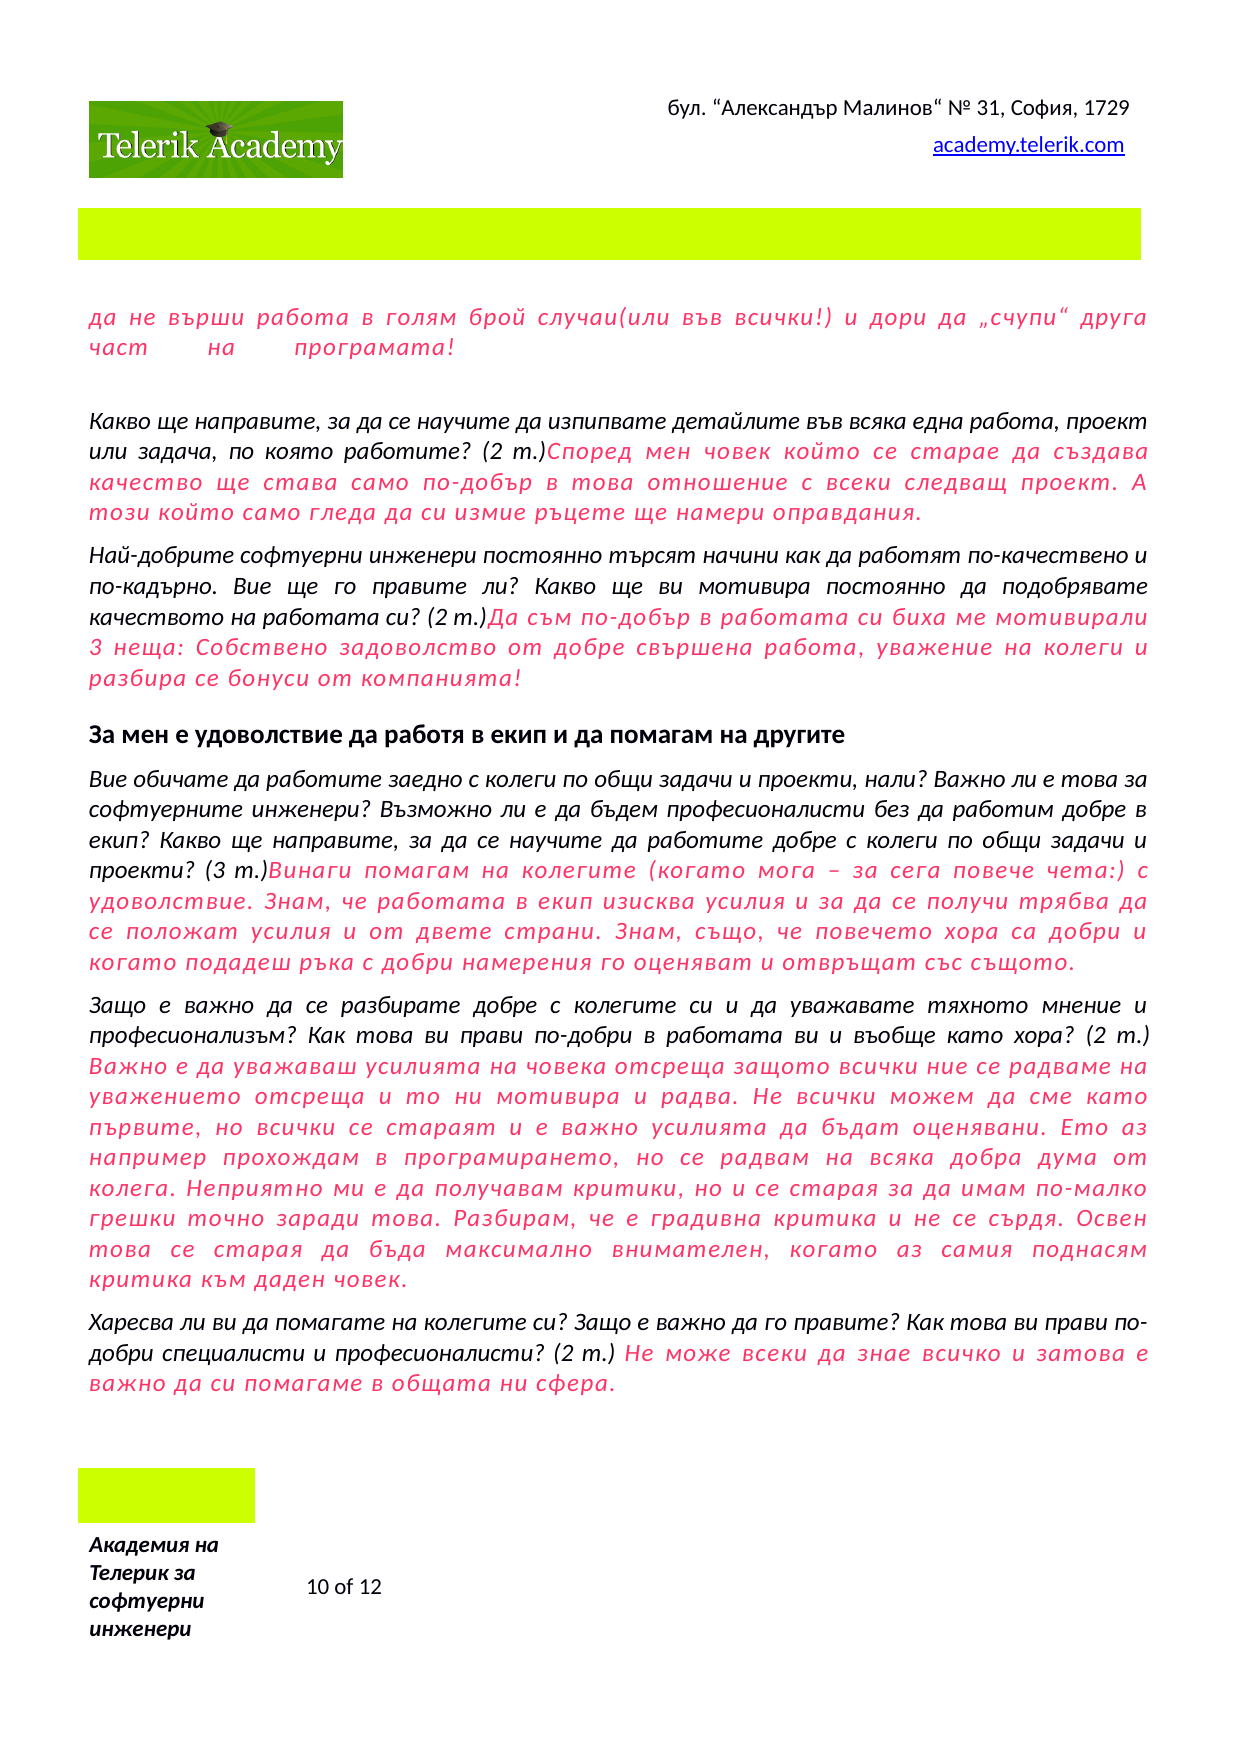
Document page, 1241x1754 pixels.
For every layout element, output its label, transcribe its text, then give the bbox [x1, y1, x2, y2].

text Харесва ли ви да помагате на колегите си? Защо е важно да го правите? Как това ви прави по-добри специалисти и професионалисти? (2 т.) Не може всеки да знае всичко и затова е важно да си помагаме в общата ни сфера. [89, 1307, 1152, 1398]
text Какво ще направите, за да се научите да изпипвате детайлите във всяка една работа, проект или задача, по която работите? (2 т.)Според мен човек който се старае да създава качество ще става само по-добър в това отношение с всеки следващ проект. А този който само гледа да си измие ръцете ще намери оправдания. [89, 405, 1152, 527]
subtitle За мен е удоволствие да работя в екип и да помагам на другите [89, 717, 1152, 750]
text да не върши работа в голям брой случаи(или във всички!) и дори да „счупи“ друга част на програмата! [89, 301, 1152, 392]
picture [89, 101, 343, 178]
text Най-добрите софтуерни инженери постоянно търсят начини как да работят по-качествено и по-кадърно. Вие ще го правите ли? Какво ще ви мотивира постоянно да подобрявате качеството на работата си? (2 т.)Да съм по-добър в работата си биха ме мотивирали 3 неща: Собствено задоволство от добре свършена работа, уважение на колеги и разбира се бонуси от компанията! [89, 539, 1152, 692]
text Защо е важно да се разбирате добре с колегите си и да уважавате тяхното мнение и професионализъм? Как това ви прави по-добри в работата ви и въобще като хора? (2 т.) Важно е да уважаваш усилията на човека отсреща защото всички ние се радваме на уважението отсреща и то ни мотивира и радва. Не всички можем да сме като първите, но всички се стараят и е важно усилията да бъдат оценявани. Ето аз например прохождам в програмирането, но се радвам на всяка добра дума от колега. Неприятно ми е да получавам критики, но и се старая за да имам по-малко грешки точно заради това. Разбирам, че е градивна критика и не се сърдя. Освен това се старая да бъда максимално внимателен, когато аз самия поднасям критика към даден човек. [89, 989, 1152, 1294]
text Вие обичате да работите заедно с колеги по общи задачи и проекти, нали? Важно ли е това за софтуерните инженери? Възможно ли е да бъдем професионалисти без да работим добре в екип? Какво ще направите, за да се научите да работите добре с колеги по общи задачи и проекти? (3 т.)Винаги помагам на колегите (когато мога – за сега повече чета:) с удоволствие. Знам, че работата в екип изисква усилия и за да се получи трябва да се положат усилия и от двете страни. Знам, също, че повечето хора са добри и когато подадеш ръка с добри намерения го оценяват и отвръщат със същото. [89, 763, 1152, 976]
